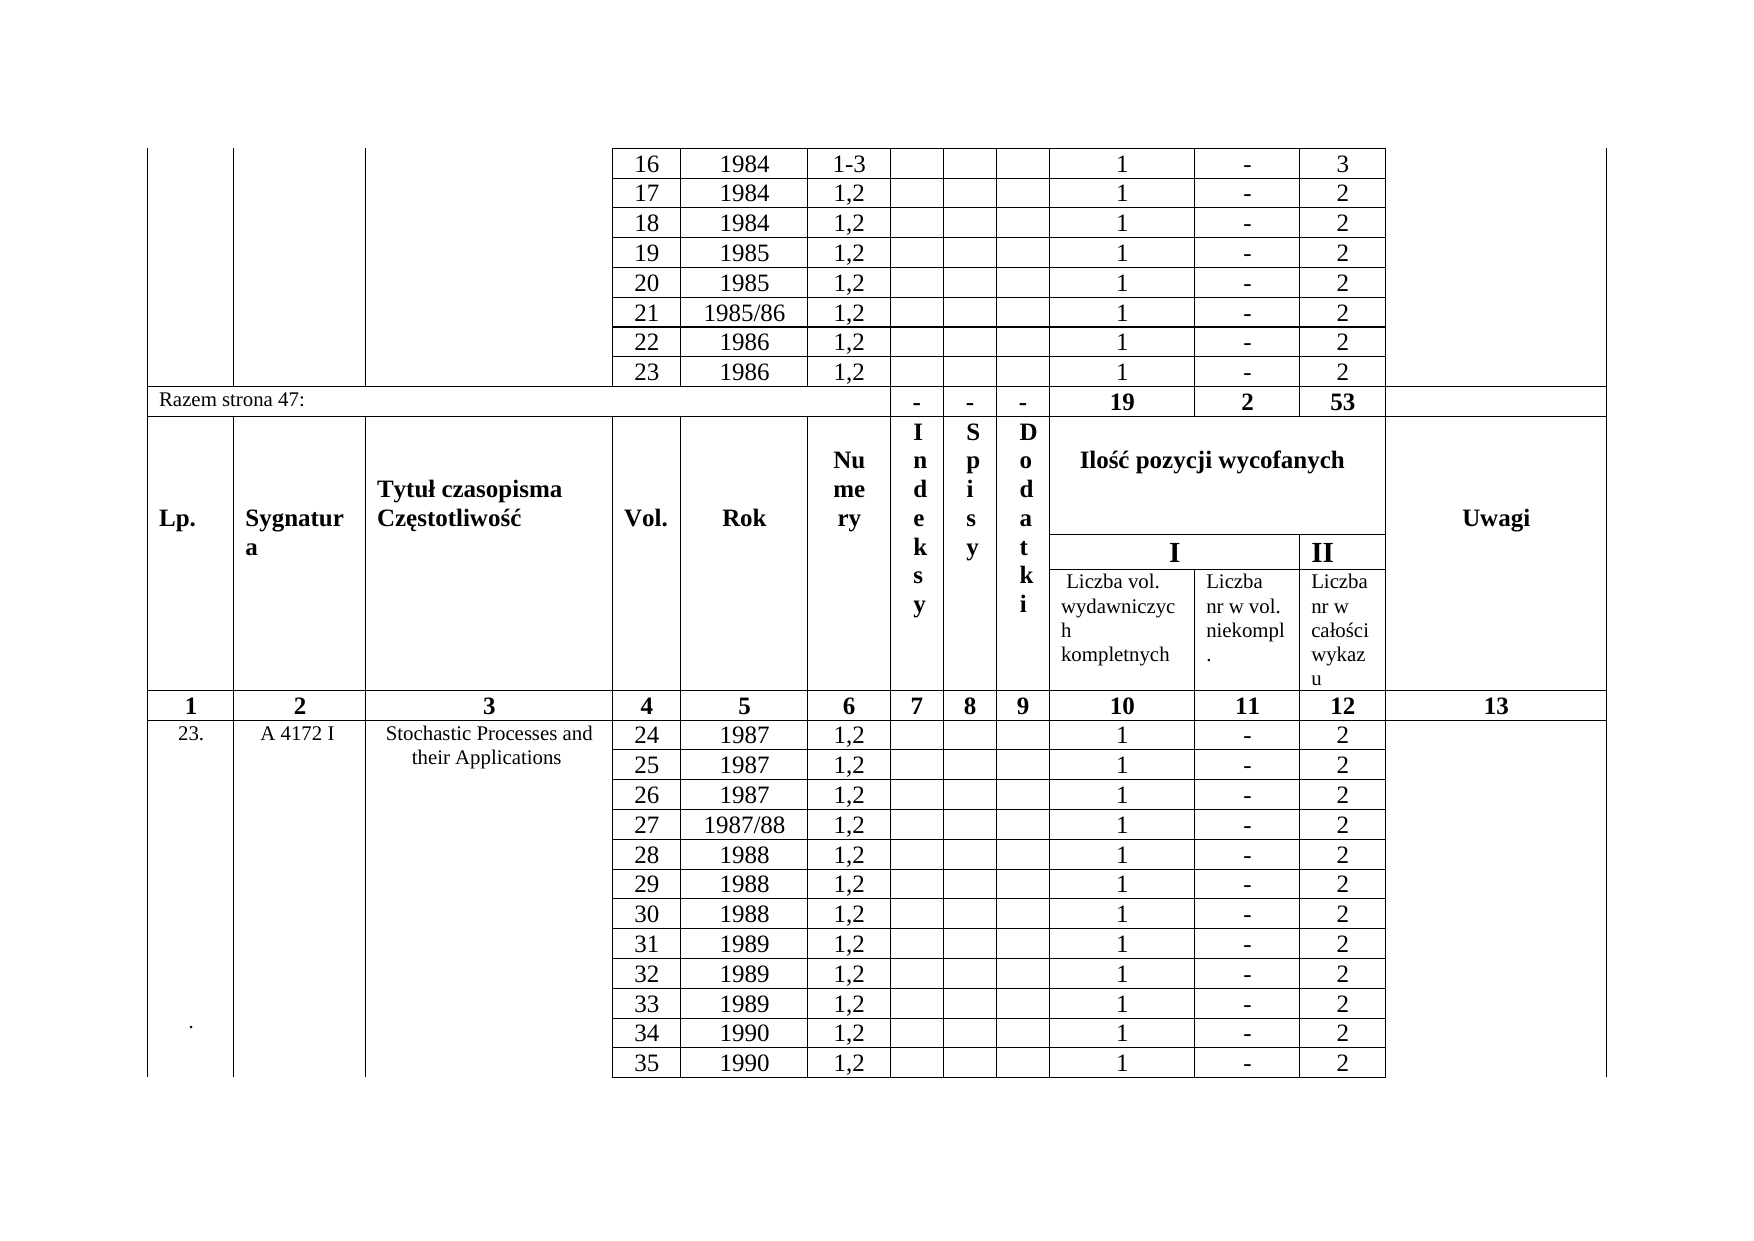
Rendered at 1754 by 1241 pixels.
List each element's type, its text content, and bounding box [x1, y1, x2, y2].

table_cell 1,2 [808, 208, 890, 237]
table_cell 2 [1300, 870, 1385, 898]
table_cell 1 [1050, 179, 1194, 207]
table_cell 33 [613, 989, 680, 1017]
table_cell - [1195, 298, 1299, 326]
table_cell [891, 357, 943, 386]
table_cell [148, 326, 233, 356]
table_cell [234, 297, 365, 326]
table_cell - [1195, 149, 1299, 177]
table_cell [997, 208, 1049, 237]
table_cell 1,2 [808, 298, 890, 326]
table_cell 1988 [681, 899, 807, 928]
table_cell Numery [808, 417, 890, 690]
table_cell 1987/88 [681, 810, 807, 839]
table_cell 2 [1300, 750, 1385, 779]
table_cell [944, 899, 996, 928]
table_cell 1,2 [808, 721, 890, 749]
table_cell [891, 328, 943, 356]
table_cell [891, 721, 943, 749]
table_cell [944, 268, 996, 297]
table_cell 24 [613, 721, 680, 749]
table_cell Dodatki [997, 417, 1049, 690]
table_cell [997, 870, 1049, 898]
table_cell 2 [1300, 328, 1385, 356]
table_cell 28 [613, 840, 680, 868]
table_cell 2 [1300, 959, 1385, 988]
table_cell Uwagi [1386, 417, 1606, 690]
table_cell [997, 298, 1049, 326]
table_cell [997, 929, 1049, 958]
table_cell [997, 149, 1049, 177]
table_cell - [1195, 750, 1299, 779]
table_cell [944, 357, 996, 386]
table_cell 1,2 [808, 1048, 890, 1077]
table_cell 1,2 [808, 328, 890, 356]
table_cell [234, 148, 365, 177]
table_cell [944, 840, 996, 868]
table_cell [997, 899, 1049, 928]
table_cell [891, 238, 943, 267]
table_cell [366, 207, 612, 237]
table_cell [366, 237, 612, 267]
table_cell [366, 267, 612, 297]
table_cell 26 [613, 780, 680, 809]
table_cell [891, 989, 943, 1017]
table_cell 1,2 [808, 810, 890, 839]
table_cell 3 [366, 691, 612, 719]
table_cell [891, 929, 943, 958]
table_cell Spisy [944, 417, 996, 690]
table_cell 2 [1300, 780, 1385, 809]
table_cell Ilość pozycji wycofanych [1050, 417, 1385, 534]
table_cell [944, 810, 996, 839]
table_cell [366, 356, 612, 386]
table_cell 6 [808, 691, 890, 719]
table_cell 1,2 [808, 899, 890, 928]
table_cell [944, 328, 996, 356]
table_cell 1 [1050, 208, 1194, 237]
table_cell - [1195, 1048, 1299, 1077]
table_cell [148, 237, 233, 267]
table_cell 2 [1300, 1048, 1385, 1077]
table_cell 10 [1050, 691, 1194, 719]
table_cell 11 [1195, 691, 1299, 719]
table_cell - [1195, 328, 1299, 356]
table_cell 1 [1050, 929, 1194, 958]
table_cell 1986 [681, 357, 807, 386]
table_cell 1 [1050, 780, 1194, 809]
table_cell [148, 356, 233, 386]
table_cell [891, 899, 943, 928]
table_cell 2 [1300, 1019, 1385, 1047]
table_cell [1386, 267, 1606, 297]
table_cell 1,2 [808, 179, 890, 207]
table_cell [1386, 237, 1606, 267]
table_cell [148, 297, 233, 326]
table_cell - [1195, 870, 1299, 898]
table_cell - [1195, 929, 1299, 958]
table_cell 16 [613, 149, 680, 177]
table_cell 1,2 [808, 959, 890, 988]
table_cell [944, 959, 996, 988]
table_cell [148, 178, 233, 207]
table_cell - [1195, 1019, 1299, 1047]
table_cell - [1195, 840, 1299, 868]
table_cell 27 [613, 810, 680, 839]
table_cell 21 [613, 298, 680, 326]
table_cell [234, 178, 365, 207]
table_cell [891, 149, 943, 177]
table_cell - [1195, 357, 1299, 386]
table_cell 1,2 [808, 357, 890, 386]
table_cell [944, 1048, 996, 1077]
table_cell 2 [1300, 840, 1385, 868]
table_cell [891, 1048, 943, 1077]
table_cell 31 [613, 929, 680, 958]
table_cell [1386, 178, 1606, 207]
table_cell - [1195, 721, 1299, 749]
table_cell [234, 356, 365, 386]
table_cell 19 [1050, 387, 1194, 416]
table_cell [944, 780, 996, 809]
table_cell [1386, 356, 1606, 386]
table_cell [891, 870, 943, 898]
table_cell [997, 840, 1049, 868]
table_cell Vol. [613, 417, 680, 690]
table_cell 5 [681, 691, 807, 719]
table_cell 1 [1050, 721, 1194, 749]
table_cell [944, 179, 996, 207]
table_cell [944, 208, 996, 237]
table_cell 1,2 [808, 750, 890, 779]
table_cell 1985 [681, 238, 807, 267]
table_cell 1 [1050, 810, 1194, 839]
table_cell 1 [1050, 899, 1194, 928]
table_cell 1 [1050, 870, 1194, 898]
table_cell 1985/86 [681, 298, 807, 326]
table_cell 2 [1195, 387, 1299, 416]
table_cell [891, 179, 943, 207]
table_cell 1 [1050, 149, 1194, 177]
table_cell 19 [613, 238, 680, 267]
table_cell [891, 840, 943, 868]
table_cell [891, 810, 943, 839]
table_cell 1 [1050, 1048, 1194, 1077]
table_cell - [1195, 238, 1299, 267]
table_cell 2 [1300, 810, 1385, 839]
table_cell 1987 [681, 750, 807, 779]
table_cell 1 [1050, 268, 1194, 297]
table_cell 1990 [681, 1019, 807, 1047]
table_cell [1386, 148, 1606, 177]
table_cell 1 [1050, 238, 1194, 267]
table_cell 1990 [681, 1048, 807, 1077]
table_cell 34 [613, 1019, 680, 1047]
table_cell 1 [148, 691, 233, 719]
table_cell [997, 238, 1049, 267]
table_cell 1,2 [808, 780, 890, 809]
table_cell [944, 149, 996, 177]
table_cell II [1300, 535, 1385, 568]
table_cell [944, 989, 996, 1017]
table_cell - [1195, 780, 1299, 809]
table_cell - [997, 387, 1049, 416]
table_cell 1,2 [808, 840, 890, 868]
table_cell 1 [1050, 750, 1194, 779]
table_cell [944, 750, 996, 779]
table_cell [997, 268, 1049, 297]
table_cell 1987 [681, 780, 807, 809]
table_cell [234, 326, 365, 356]
table_cell [997, 721, 1049, 749]
table_cell 2 [1300, 238, 1385, 267]
table_cell Lp. [148, 417, 233, 690]
table_cell - [944, 387, 996, 416]
table_cell - [1195, 899, 1299, 928]
table_cell 1,2 [808, 929, 890, 958]
table_cell 2 [1300, 298, 1385, 326]
table_cell 8 [944, 691, 996, 719]
table_cell [944, 298, 996, 326]
table_cell 30 [613, 899, 680, 928]
table_cell 1 [1050, 989, 1194, 1017]
table_cell Razem strona 47: [148, 387, 890, 416]
table_cell - [1195, 989, 1299, 1017]
table_cell 1,2 [808, 1019, 890, 1047]
table_cell 9 [997, 691, 1049, 719]
table_cell 2 [1300, 721, 1385, 749]
table_cell 2 [1300, 899, 1385, 928]
table_cell Liczba vol. wydawniczych kompletnych [1050, 570, 1194, 690]
table_cell [366, 148, 612, 177]
table_cell 22 [613, 328, 680, 356]
table_cell [997, 810, 1049, 839]
table_cell [891, 780, 943, 809]
table_cell 1986 [681, 328, 807, 356]
table_cell Liczba nr w vol. niekompl. [1195, 570, 1299, 690]
table_cell [234, 237, 365, 267]
table_cell A 4172 I [234, 721, 365, 1077]
table_cell Sygnatura [234, 417, 365, 690]
table_cell [234, 267, 365, 297]
table_cell 1 [1050, 357, 1194, 386]
table_cell [891, 1019, 943, 1047]
table_cell - [1195, 268, 1299, 297]
table_cell 25 [613, 750, 680, 779]
table_cell 2 [234, 691, 365, 719]
table_cell 2 [1300, 268, 1385, 297]
table_cell [997, 179, 1049, 207]
table_cell 1,2 [808, 268, 890, 297]
table_cell 2 [1300, 179, 1385, 207]
table_cell 1989 [681, 929, 807, 958]
table_cell 35 [613, 1048, 680, 1077]
table_cell [997, 357, 1049, 386]
table_cell 1985 [681, 268, 807, 297]
table_cell [148, 207, 233, 237]
table_cell [1386, 297, 1606, 326]
table_cell 12 [1300, 691, 1385, 719]
table_cell [891, 959, 943, 988]
table_cell 2 [1300, 208, 1385, 237]
table_cell Tytuł czasopisma Częstotliwość [366, 417, 612, 690]
table_cell Rok [681, 417, 807, 690]
table_cell [234, 207, 365, 237]
table_cell [997, 750, 1049, 779]
table_cell 1-3 [808, 149, 890, 177]
table_cell 3 [1300, 149, 1385, 177]
table_cell 18 [613, 208, 680, 237]
table_cell 1 [1050, 328, 1194, 356]
table_cell [997, 328, 1049, 356]
table_cell [997, 989, 1049, 1017]
table_cell [891, 268, 943, 297]
table_cell Stochastic Processes and their Applications [366, 721, 612, 1077]
table_cell [997, 1048, 1049, 1077]
table_cell 17 [613, 179, 680, 207]
table_cell 1984 [681, 149, 807, 177]
table_cell - [1195, 959, 1299, 988]
table_cell - [891, 387, 943, 416]
table_cell 1989 [681, 959, 807, 988]
table_cell [366, 297, 612, 326]
table_cell [944, 238, 996, 267]
table_cell - [1195, 208, 1299, 237]
table_cell [1386, 207, 1606, 237]
table_cell [148, 267, 233, 297]
table_cell 29 [613, 870, 680, 898]
table_cell [997, 959, 1049, 988]
table_cell [148, 148, 233, 177]
table_cell 4 [613, 691, 680, 719]
table_cell [997, 780, 1049, 809]
table_cell 2 [1300, 357, 1385, 386]
table_cell [891, 750, 943, 779]
table_cell 1989 [681, 989, 807, 1017]
table_cell 32 [613, 959, 680, 988]
table_cell [366, 178, 612, 207]
table_cell 53 [1300, 387, 1385, 416]
table_cell Indeksy [891, 417, 943, 690]
table_cell 2 [1300, 989, 1385, 1017]
table_cell 1 [1050, 840, 1194, 868]
table_cell - [1195, 179, 1299, 207]
table_cell 1,2 [808, 870, 890, 898]
table_cell 1 [1050, 1019, 1194, 1047]
table_cell 1 [1050, 959, 1194, 988]
table_cell 7 [891, 691, 943, 719]
table_cell I [1050, 535, 1299, 568]
table_cell 1988 [681, 870, 807, 898]
table_cell [944, 1019, 996, 1047]
table_cell 1,2 [808, 238, 890, 267]
table_cell 13 [1386, 691, 1606, 719]
table_cell 1987 [681, 721, 807, 749]
table_cell 23. . [148, 721, 233, 1077]
table_cell 20 [613, 268, 680, 297]
table_cell 23 [613, 357, 680, 386]
table_cell 1 [1050, 298, 1194, 326]
table_cell [944, 870, 996, 898]
table_cell [1386, 721, 1606, 1077]
table_cell [891, 298, 943, 326]
table_cell [1386, 326, 1606, 356]
table_cell [944, 721, 996, 749]
table_cell [944, 929, 996, 958]
table_cell 1984 [681, 179, 807, 207]
table_cell [997, 1019, 1049, 1047]
table_cell [1386, 387, 1606, 416]
table_cell - [1195, 810, 1299, 839]
table_cell [891, 208, 943, 237]
table_cell [366, 326, 612, 356]
table_cell Liczba nr w całości wykazu [1300, 570, 1385, 690]
table_cell 1984 [681, 208, 807, 237]
table_cell 2 [1300, 929, 1385, 958]
table_cell 1988 [681, 840, 807, 868]
table_cell 1,2 [808, 989, 890, 1017]
